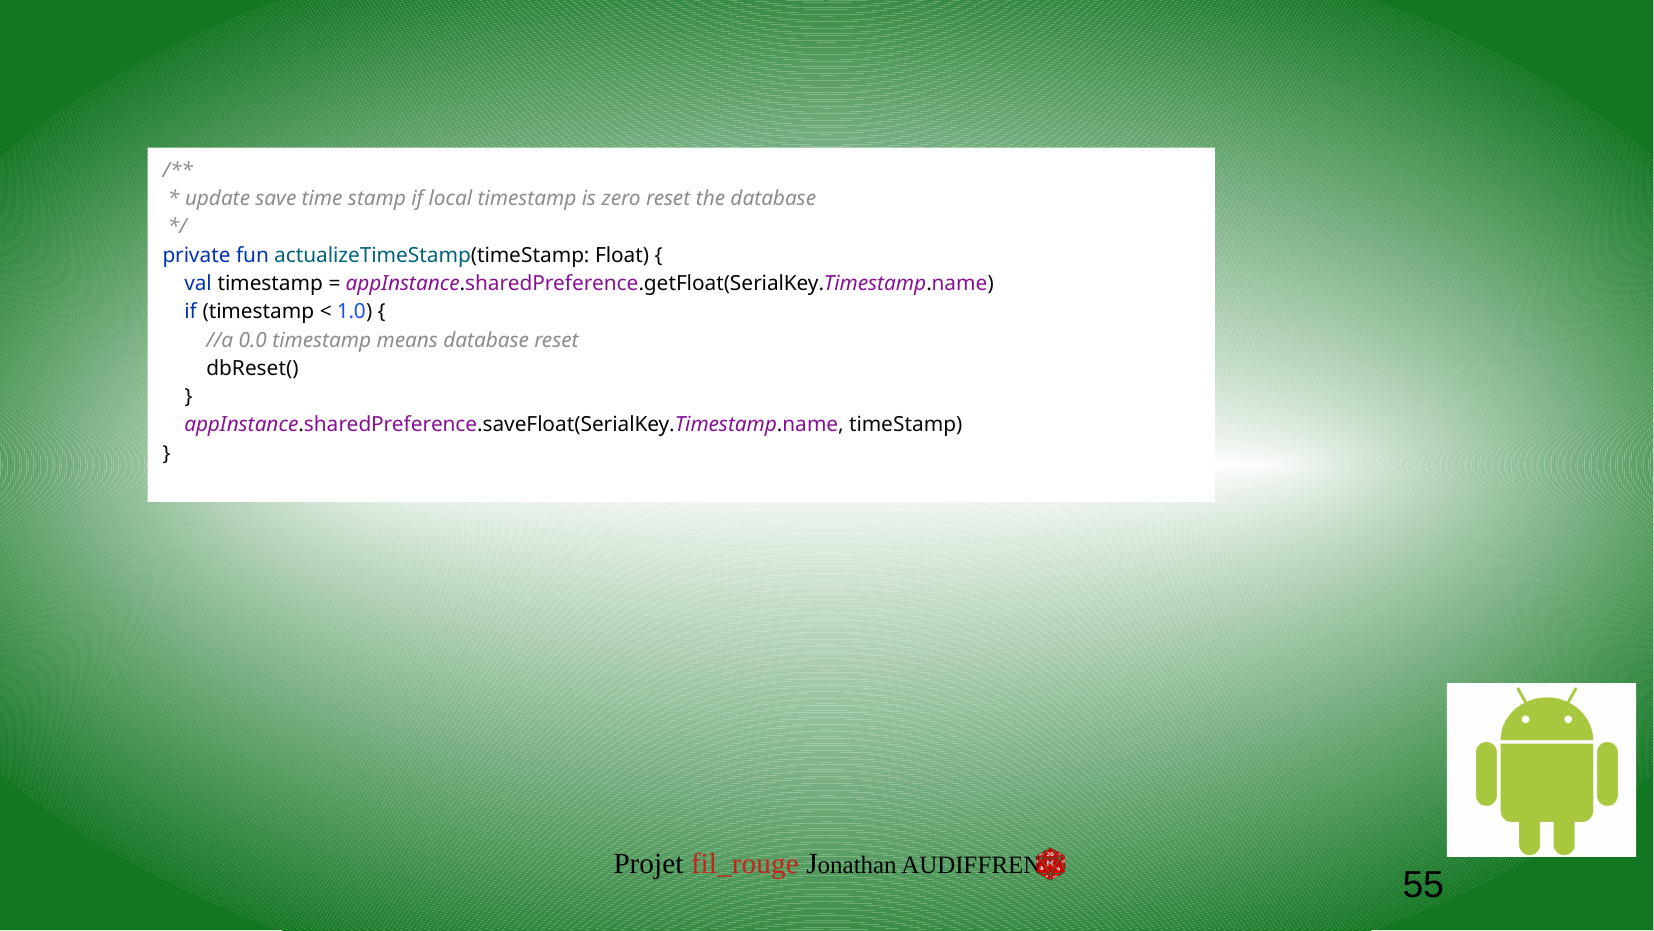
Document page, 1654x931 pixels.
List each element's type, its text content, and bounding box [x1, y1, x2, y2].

text_box /** * update save time stamp if local timestamp is zero reset the database */ private fun actualizeTimeStamp(timeStamp: Float) { val timestamp = appInstance.sharedPreference.getFloat(SerialKey.Timestamp.name) if (timestamp < 1.0) { //a 0.0 timestamp means database reset dbReset() } appInstance.sharedPreference.saveFloat(SerialKey.Timestamp.name, timeStamp) } [147, 147, 1215, 445]
picture [1446, 683, 1637, 857]
picture [1033, 847, 1067, 881]
